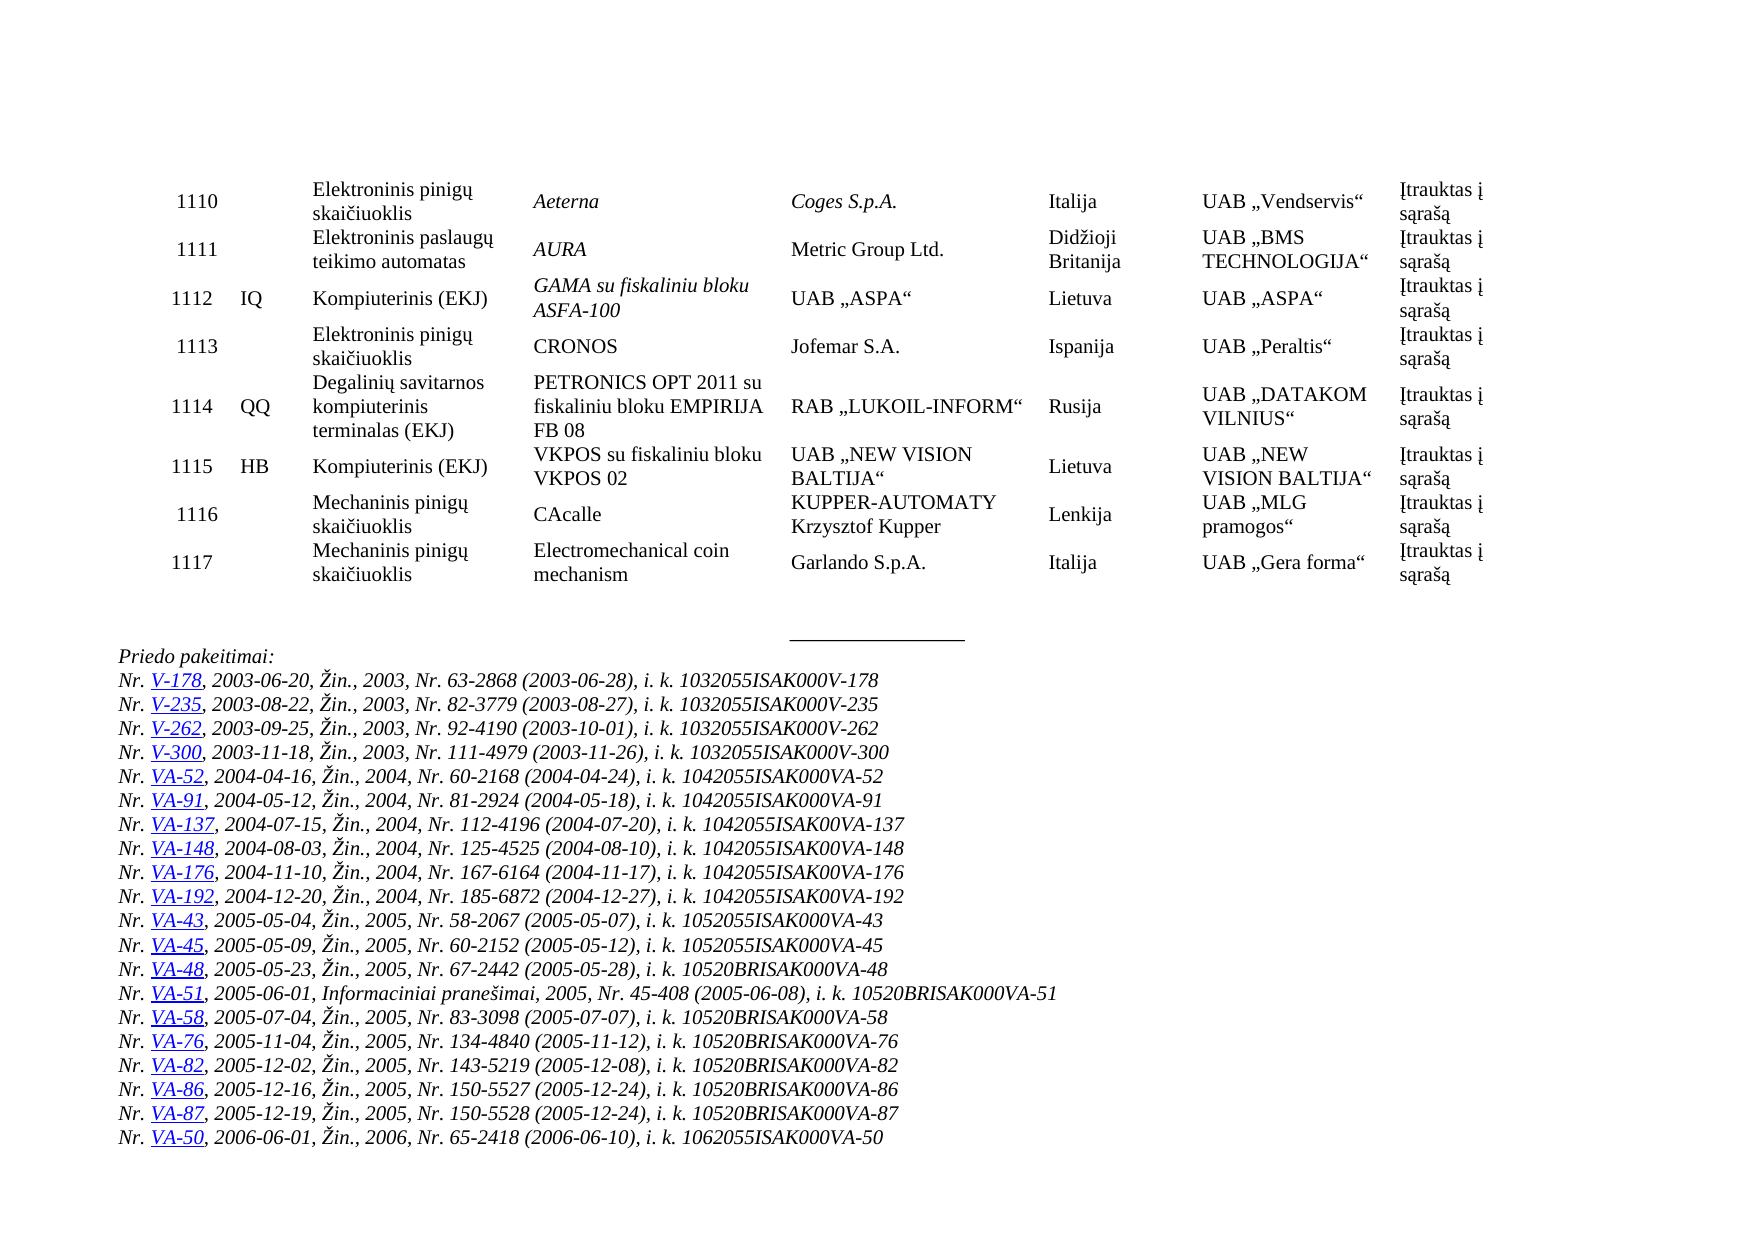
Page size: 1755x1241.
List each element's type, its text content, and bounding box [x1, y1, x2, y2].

text Nr. VA-58, 2005-07-04, Žin., 2005, Nr. 83-3098 (2005-07-07), i. k. 10520BRISAK000VA-58 [118, 1005, 1636, 1029]
table_cell Rusija [1037, 370, 1191, 442]
text Nr. VA-50, 2006-06-01, Žin., 2006, Nr. 65-2418 (2006-06-10), i. k. 1062055ISAK000VA-50 [118, 1125, 1636, 1149]
text Nr. VA-176, 2004-11-10, Žin., 2004, Nr. 167-6164 (2004-11-17), i. k. 1042055ISAK00VA-176 [118, 860, 1636, 884]
table_cell Metric Group Ltd. [780, 225, 1037, 273]
table_cell Įtrauktas į sąrašą [1388, 490, 1536, 538]
table_cell UAB „Peraltis“ [1191, 322, 1388, 370]
text Nr. V-300, 2003-11-18, Žin., 2003, Nr. 111-4979 (2003-11-26), i. k. 1032055ISAK000V-300 [118, 740, 1636, 764]
table_cell GAMA su fiskaliniu bloku ASFA-100 [522, 274, 779, 322]
text Nr. VA-137, 2004-07-15, Žin., 2004, Nr. 112-4196 (2004-07-20), i. k. 1042055ISAK00VA-137 [118, 812, 1636, 836]
table_cell Degalinių savitarnos kompiuterinis terminalas (EKJ) [301, 370, 522, 442]
table_cell Ispanija [1037, 322, 1191, 370]
table_cell Lietuva [1037, 274, 1191, 322]
table_cell Įtrauktas į sąrašą [1388, 177, 1536, 225]
table_cell Įtrauktas į sąrašą [1388, 370, 1536, 442]
table_cell 1114 [100, 370, 229, 442]
table_cell Electromechanical coin mechanism [522, 538, 779, 586]
table_cell Įtrauktas į sąrašą [1388, 225, 1536, 273]
table_cell UAB „NEW VISION BALTIJA“ [1191, 442, 1388, 490]
text Nr. VA-148, 2004-08-03, Žin., 2004, Nr. 125-4525 (2004-08-10), i. k. 1042055ISAK00VA-148 [118, 836, 1636, 860]
table_cell UAB „DATAKOM VILNIUS“ [1191, 370, 1388, 442]
table_cell Lietuva [1037, 442, 1191, 490]
table_cell VKPOS su fiskaliniu bloku VKPOS 02 [522, 442, 779, 490]
table_cell IQ [229, 274, 301, 322]
table_cell Aeterna [522, 177, 779, 225]
table_cell Įtrauktas į sąrašą [1388, 274, 1536, 322]
table_cell UAB „Gera forma“ [1191, 538, 1388, 586]
text Nr. VA-43, 2005-05-04, Žin., 2005, Nr. 58-2067 (2005-05-07), i. k. 1052055ISAK000VA-43 [118, 908, 1636, 932]
table_cell UAB „NEW VISION BALTIJA“ [780, 442, 1037, 490]
table_cell HB [229, 442, 301, 490]
table_cell 1117 [100, 538, 229, 586]
table_cell Coges S.p.A. [780, 177, 1037, 225]
text Nr. VA-52, 2004-04-16, Žin., 2004, Nr. 60-2168 (2004-04-24), i. k. 1042055ISAK000VA-52 [118, 764, 1636, 788]
text Nr. VA-192, 2004-12-20, Žin., 2004, Nr. 185-6872 (2004-12-27), i. k. 1042055ISAK00VA-192 [118, 884, 1636, 908]
table_cell [229, 538, 301, 586]
table_cell 1112 [100, 274, 229, 322]
table_cell UAB „ASPA“ [1191, 274, 1388, 322]
table_cell Kompiuterinis (EKJ) [301, 274, 522, 322]
text Priedo pakeitimai: [118, 644, 1636, 668]
table_cell [229, 225, 301, 273]
text Nr. VA-87, 2005-12-19, Žin., 2005, Nr. 150-5528 (2005-12-24), i. k. 10520BRISAK000VA-87 [118, 1101, 1636, 1125]
table_cell 1110 [100, 177, 229, 225]
table_cell Elektroninis pinigų skaičiuoklis [301, 177, 522, 225]
text Nr. V-262, 2003-09-25, Žin., 2003, Nr. 92-4190 (2003-10-01), i. k. 1032055ISAK000V-262 [118, 716, 1636, 740]
text Nr. VA-51, 2005-06-01, Informaciniai pranešimai, 2005, Nr. 45-408 (2005-06-08), i. k. 10520BRISAK000VA-51 [118, 981, 1636, 1005]
table_cell Mechaninis pinigų skaičiuoklis [301, 538, 522, 586]
table_cell Elektroninis pinigų skaičiuoklis [301, 322, 522, 370]
table_cell Italija [1037, 177, 1191, 225]
text ______________ [118, 615, 1636, 644]
table_cell RAB „LUKOIL-INFORM“ [780, 370, 1037, 442]
text Nr. V-235, 2003-08-22, Žin., 2003, Nr. 82-3779 (2003-08-27), i. k. 1032055ISAK000V-235 [118, 692, 1636, 716]
table_cell [229, 177, 301, 225]
table_cell 1116 [100, 490, 229, 538]
table_cell UAB „MLG pramogos“ [1191, 490, 1388, 538]
table_cell Mechaninis pinigų skaičiuoklis [301, 490, 522, 538]
table_cell Įtrauktas į sąrašą [1388, 442, 1536, 490]
table_cell PETRONICS OPT 2011 su fiskaliniu bloku EMPIRIJA FB 08 [522, 370, 779, 442]
table_cell Garlando S.p.A. [780, 538, 1037, 586]
text Nr. VA-82, 2005-12-02, Žin., 2005, Nr. 143-5219 (2005-12-08), i. k. 10520BRISAK000VA-82 [118, 1053, 1636, 1077]
text Nr. VA-76, 2005-11-04, Žin., 2005, Nr. 134-4840 (2005-11-12), i. k. 10520BRISAK000VA-76 [118, 1029, 1636, 1053]
table_cell 1113 [100, 322, 229, 370]
table_cell CAcalle [522, 490, 779, 538]
table_cell Elektroninis paslaugų teikimo automatas [301, 225, 522, 273]
table_cell Lenkija [1037, 490, 1191, 538]
table_cell [229, 322, 301, 370]
text Nr. VA-86, 2005-12-16, Žin., 2005, Nr. 150-5527 (2005-12-24), i. k. 10520BRISAK000VA-86 [118, 1077, 1636, 1101]
text Nr. V-178, 2003-06-20, Žin., 2003, Nr. 63-2868 (2003-06-28), i. k. 1032055ISAK000V-178 [118, 668, 1636, 692]
text Nr. VA-48, 2005-05-23, Žin., 2005, Nr. 67-2442 (2005-05-28), i. k. 10520BRISAK000VA-48 [118, 957, 1636, 981]
table_cell Jofemar S.A. [780, 322, 1037, 370]
table_cell CRONOS [522, 322, 779, 370]
table_cell Įtrauktas į sąrašą [1388, 538, 1536, 586]
table_cell QQ [229, 370, 301, 442]
table_cell 1115 [100, 442, 229, 490]
table_cell KUPPER-AUTOMATY Krzysztof Kupper [780, 490, 1037, 538]
table_cell Įtrauktas į sąrašą [1388, 322, 1536, 370]
table_cell Kompiuterinis (EKJ) [301, 442, 522, 490]
table_cell UAB „ASPA“ [780, 274, 1037, 322]
text Nr. VA-45, 2005-05-09, Žin., 2005, Nr. 60-2152 (2005-05-12), i. k. 1052055ISAK000VA-45 [118, 932, 1636, 957]
table_cell UAB „BMS TECHNOLOGIJA“ [1191, 225, 1388, 273]
text Nr. VA-91, 2004-05-12, Žin., 2004, Nr. 81-2924 (2004-05-18), i. k. 1042055ISAK000VA-91 [118, 788, 1636, 812]
table_cell [229, 490, 301, 538]
table_cell 1111 [100, 225, 229, 273]
table_cell Didžioji Britanija [1037, 225, 1191, 273]
table_cell UAB „Vendservis“ [1191, 177, 1388, 225]
table_cell AURA [522, 225, 779, 273]
table_cell Italija [1037, 538, 1191, 586]
